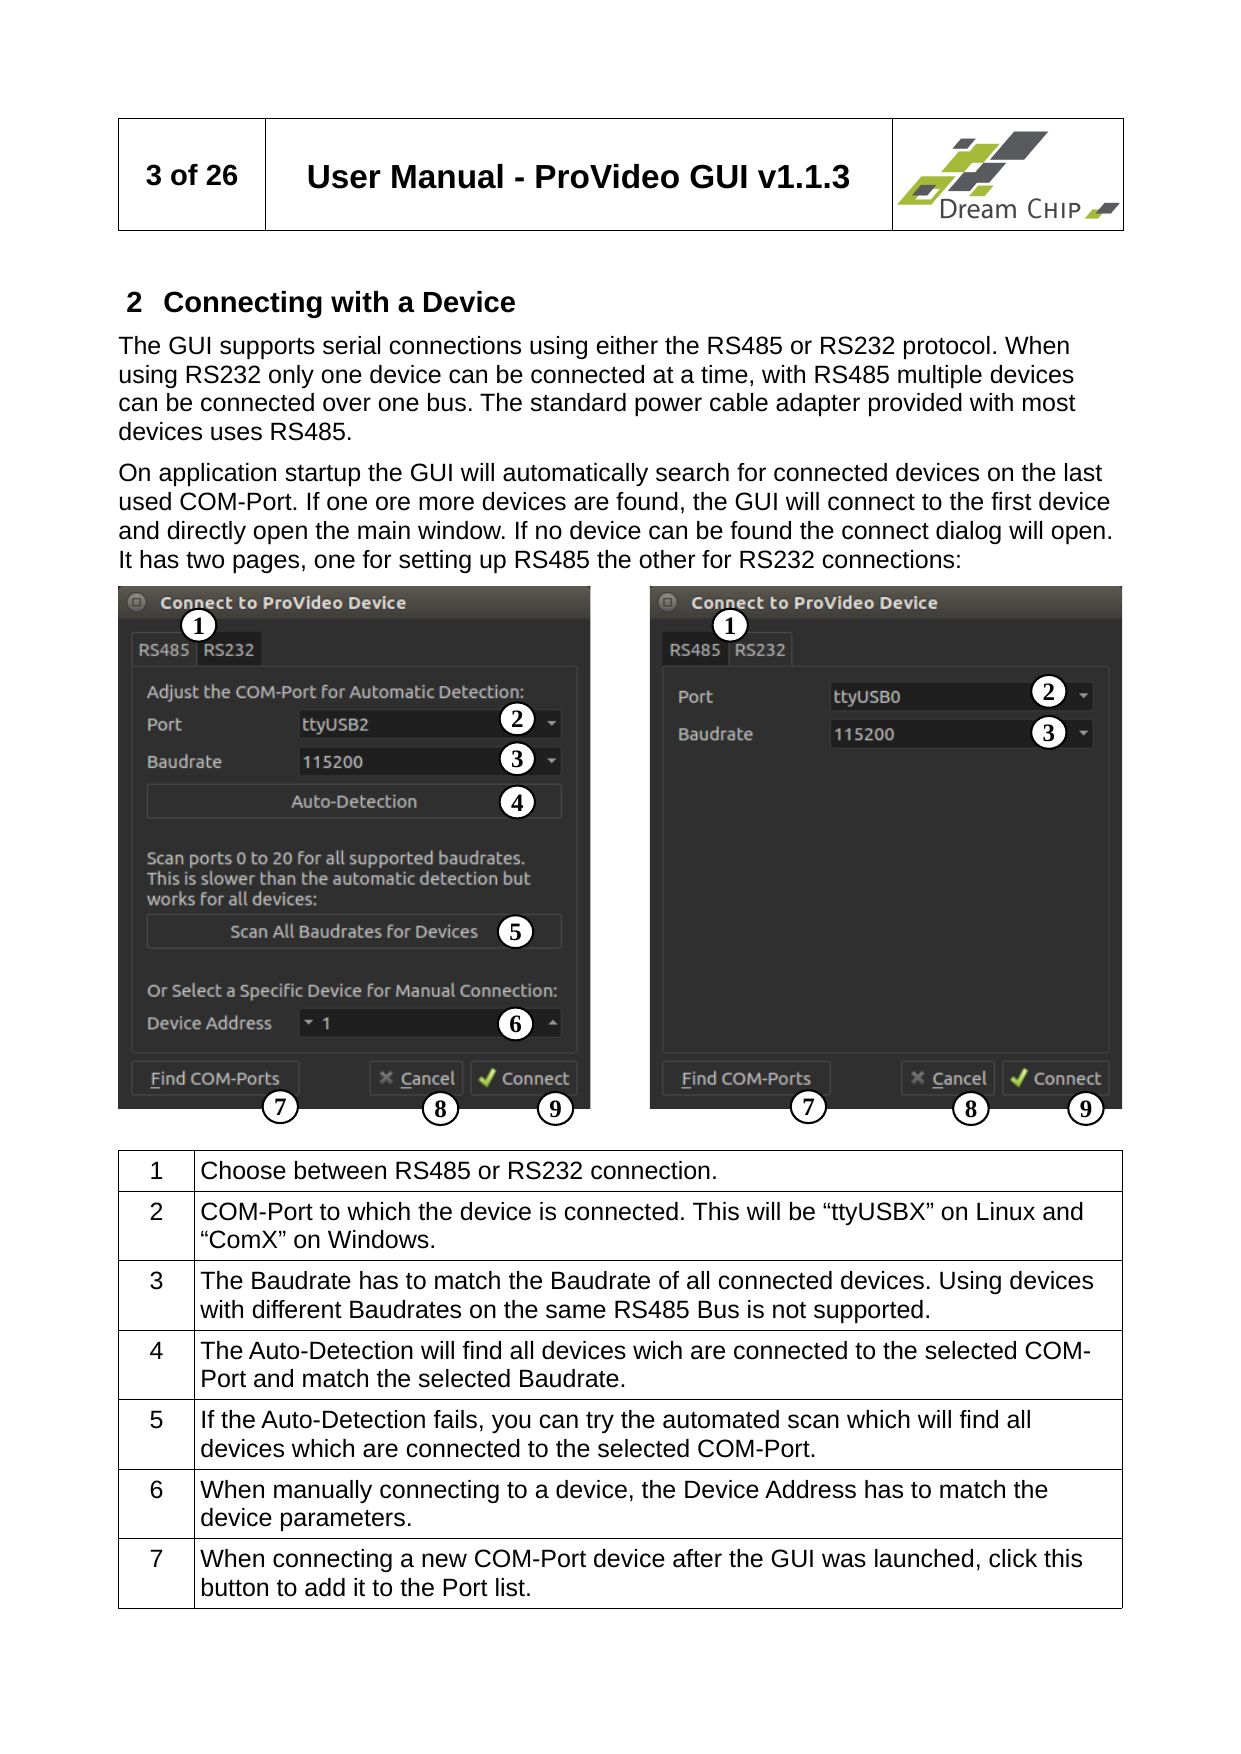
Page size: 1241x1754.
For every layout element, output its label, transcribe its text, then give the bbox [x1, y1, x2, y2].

subtitle Connecting with a Device [118, 285, 1122, 318]
table_cell 5 [119, 1400, 194, 1468]
picture [118, 586, 591, 1109]
text The GUI supports serial connections using either the RS485 or RS232 protocol. When using RS232 only one device can be connected at a time, with RS485 multiple devices can be connected over one bus. The standard power cable adapter provided with most devices uses RS485. [118, 331, 1122, 446]
table_cell 2 [119, 1192, 194, 1260]
text On application startup the GUI will automatically search for connected devices on the last used COM-Port. If one ore more devices are found, the GUI will connect to the first device and directly open the main window. If no device can be found the connect dialog will open. It has two pages, one for setting up RS485 the other for RS232 connections: [118, 458, 1122, 573]
table_cell The Auto-Detection will find all devices wich are connected to the selected COM-Port and match the selected Baudrate. [195, 1331, 1122, 1399]
picture [897, 130, 1120, 220]
table_cell 6 [119, 1470, 194, 1538]
table_cell 4 [119, 1331, 194, 1399]
table_cell When manually connecting to a device, the Device Address has to match the device parameters. [195, 1470, 1122, 1538]
table_cell COM-Port to which the device is connected. This will be “ttyUSBX” on Linux and “ComX” on Windows. [195, 1192, 1122, 1260]
table_cell If the Auto-Detection fails, you can try the automated scan which will find all devices which are connected to the selected COM-Port. [195, 1400, 1122, 1468]
table_header Choose between RS485 or RS232 connection. [195, 1151, 1122, 1191]
table_cell 7 [119, 1539, 194, 1607]
table_cell When connecting a new COM-Port device after the GUI was launched, click this button to add it to the Port list. [195, 1539, 1122, 1607]
table_cell The Baudrate has to match the Baudrate of all connected devices. Using devices with different Baudrates on the same RS485 Bus is not supported. [195, 1261, 1122, 1329]
picture [649, 586, 1123, 1109]
table_header 1 [119, 1151, 194, 1191]
table_cell 3 [119, 1261, 194, 1329]
